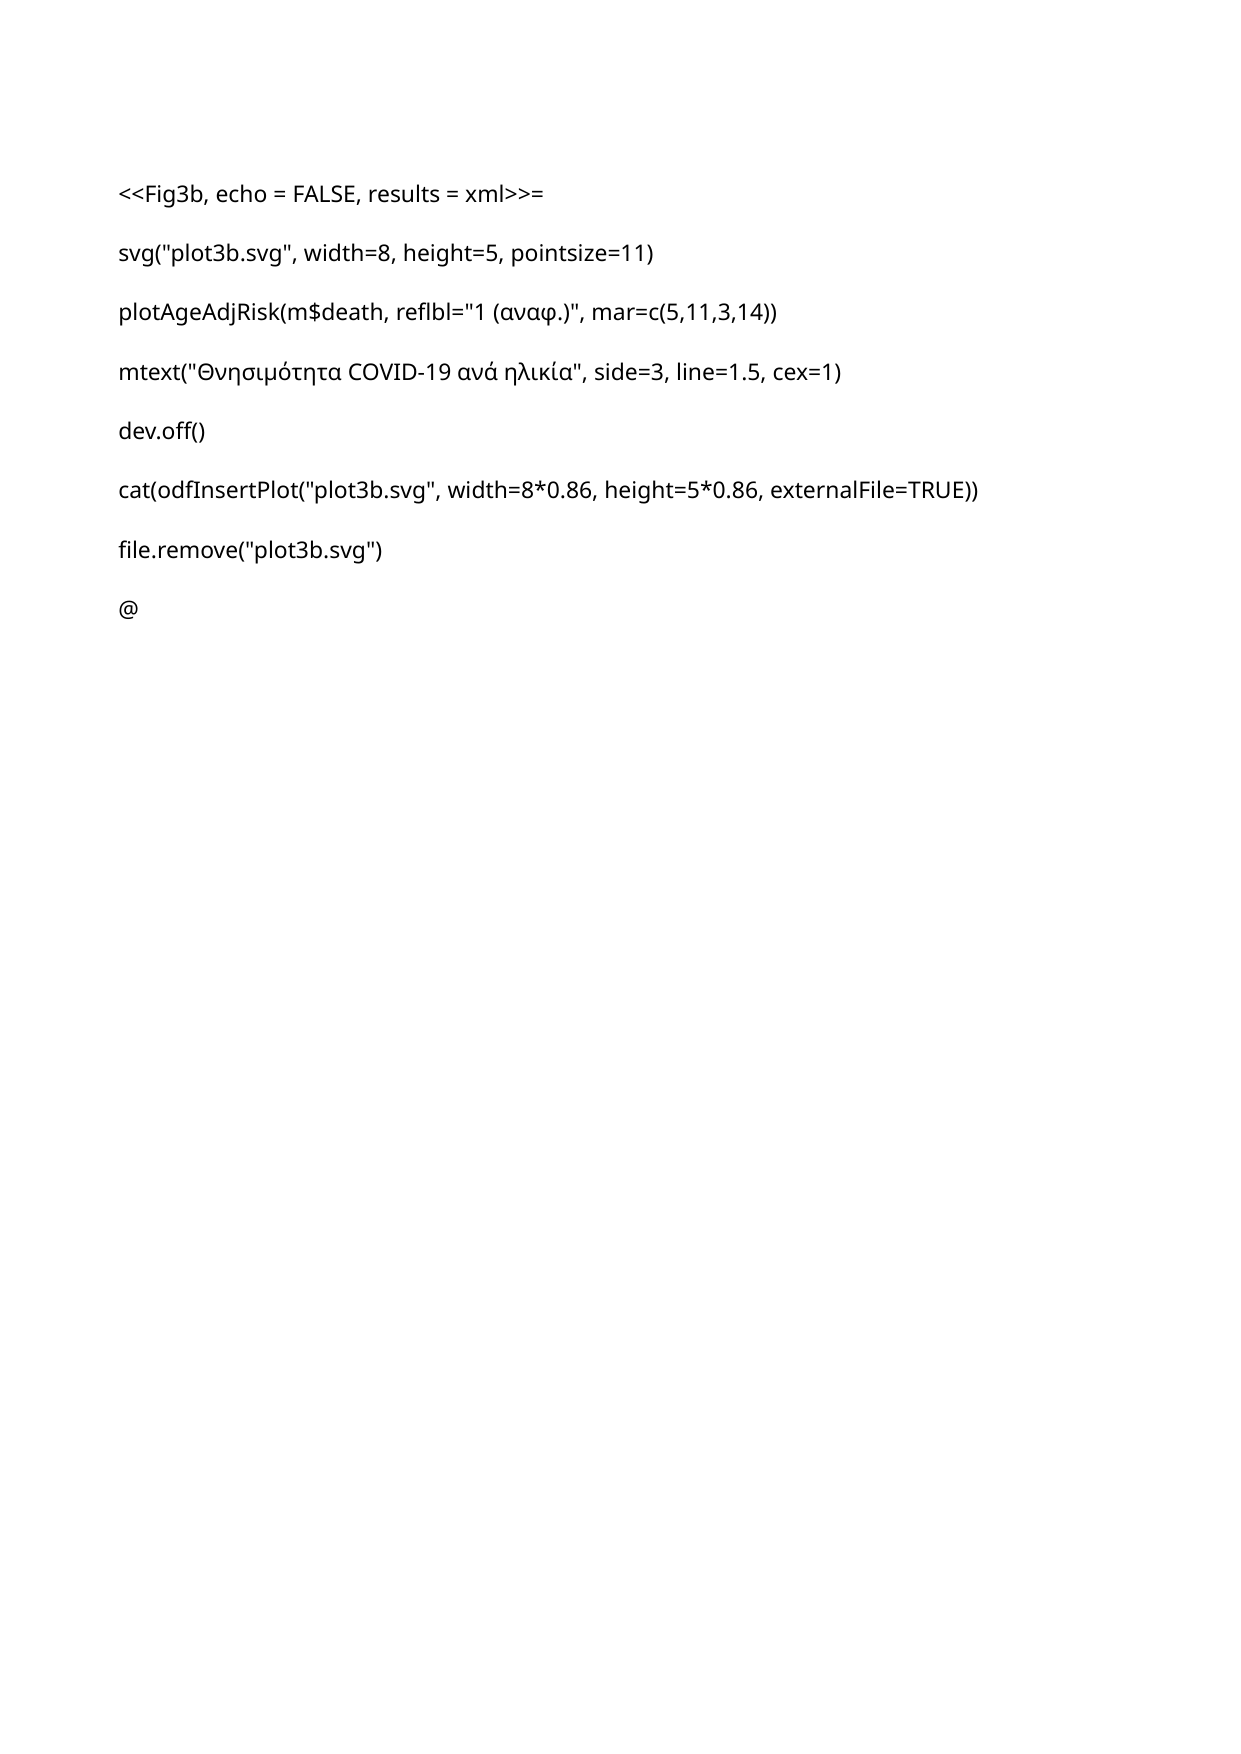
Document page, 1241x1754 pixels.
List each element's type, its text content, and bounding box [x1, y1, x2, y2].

text @ [118, 593, 1122, 624]
text <<Fig3b, echo = FALSE, results = xml>>= [118, 177, 1122, 209]
text mtext("Θνησιμότητα COVID-19 ανά ηλικία", side=3, line=1.5, cex=1) [118, 356, 1122, 387]
text plotAgeAdjRisk(m$death, reflbl="1 (αναφ.)", mar=c(5,11,3,14)) [118, 296, 1122, 327]
text dev.off() [118, 415, 1122, 446]
text file.remove("plot3b.svg") [118, 534, 1122, 565]
text cat(odfInsertPlot("plot3b.svg", width=8*0.86, height=5*0.86, externalFile=TRUE)) [118, 474, 1122, 506]
text svg("plot3b.svg", width=8, height=5, pointsize=11) [118, 237, 1122, 268]
